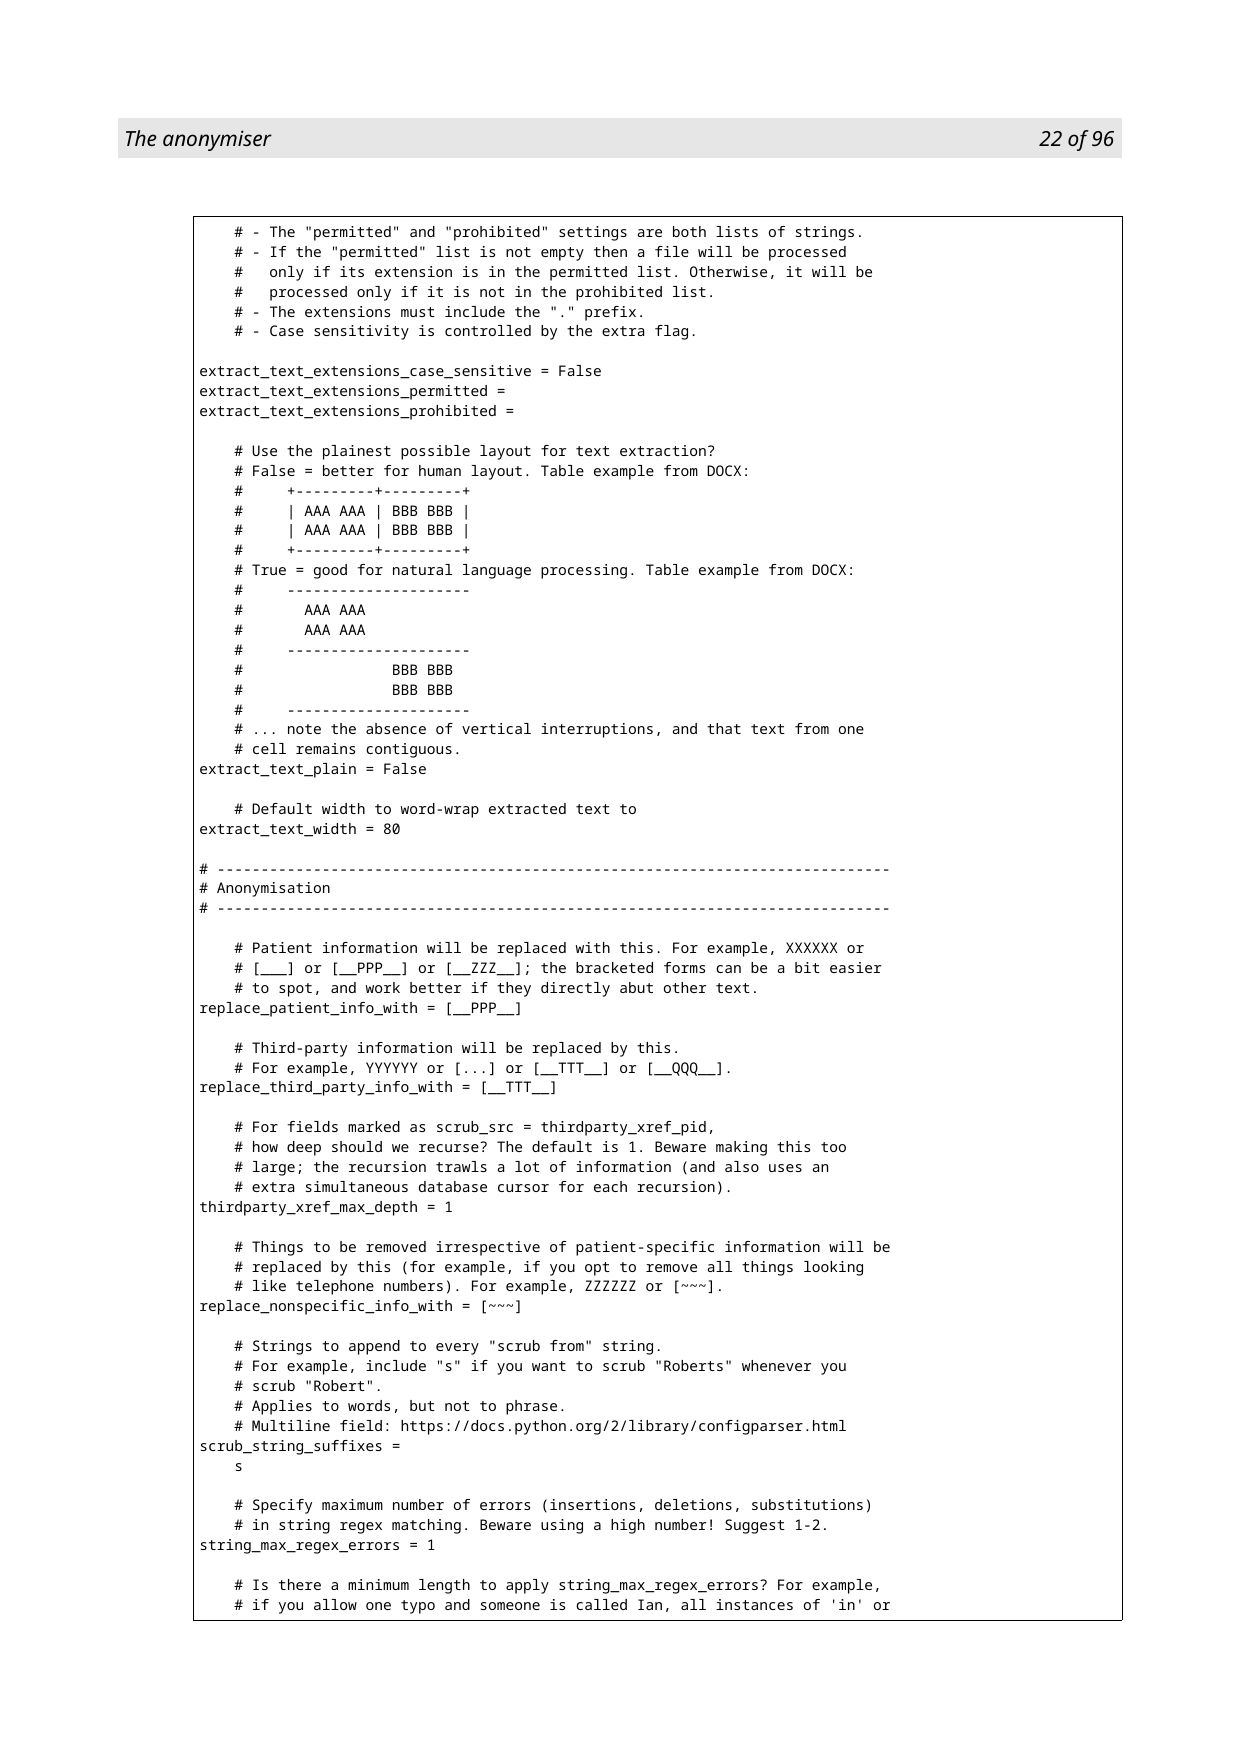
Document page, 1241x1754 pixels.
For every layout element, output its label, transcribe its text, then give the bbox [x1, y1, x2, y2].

table_header # - The "permitted" and "prohibited" settings are both lists of strings. # - If the "permitted" list is not empty then a file will be processed # only if its extension is in the permitted list. Otherwise, it will be # processed only if it is not in the prohibited list. # - The extensions must include the "." prefix. # - Case sensitivity is controlled by the extra flag. extract_text_extensions_case_sensitive = False extract_text_extensions_permitted = extract_text_extensions_prohibited = # Use the plainest possible layout for text extraction? # False = better for human layout. Table example from DOCX: # +---------+---------+ # | AAA AAA | BBB BBB | # | AAA AAA | BBB BBB | # +---------+---------+ # True = good for natural language processing. Table example from DOCX: # --------------------- # AAA AAA # AAA AAA # --------------------- # BBB BBB # BBB BBB # --------------------- # ... note the absence of vertical interruptions, and that text from one # cell remains contiguous. extract_text_plain = False # Default width to word-wrap extracted text to extract_text_width = 80 # ----------------------------------------------------------------------------- # Anonymisation # ----------------------------------------------------------------------------- # Patient information will be replaced with this. For example, XXXXXX or # [___] or [__PPP__] or [__ZZZ__]; the bracketed forms can be a bit easier # to spot, and work better if they directly abut other text. replace_patient_info_with = [__PPP__] # Third-party information will be replaced by this. # For example, YYYYYY or [...] or [__TTT__] or [__QQQ__]. replace_third_party_info_with = [__TTT__] # For fields marked as scrub_src = thirdparty_xref_pid, # how deep should we recurse? The default is 1. Beware making this too # large; the recursion trawls a lot of information (and also uses an # extra simultaneous database cursor for each recursion). thirdparty_xref_max_depth = 1 # Things to be removed irrespective of patient-specific information will be # replaced by this (for example, if you opt to remove all things looking # like telephone numbers). For example, ZZZZZZ or [~~~]. replace_nonspecific_info_with = [~~~] # Strings to append to every "scrub from" string. # For example, include "s" if you want to scrub "Roberts" whenever you # scrub "Robert". # Applies to words, but not to phrase. # Multiline field: https://docs.python.org/2/library/configparser.html scrub_string_suffixes = s # Specify maximum number of errors (insertions, deletions, substitutions) # in string regex matching. Beware using a high number! Suggest 1-2. string_max_regex_errors = 1 # Is there a minimum length to apply string_max_regex_errors? For example, # if you allow one typo and someone is called Ian, all instances of 'in' or [194, 217, 1122, 1620]
